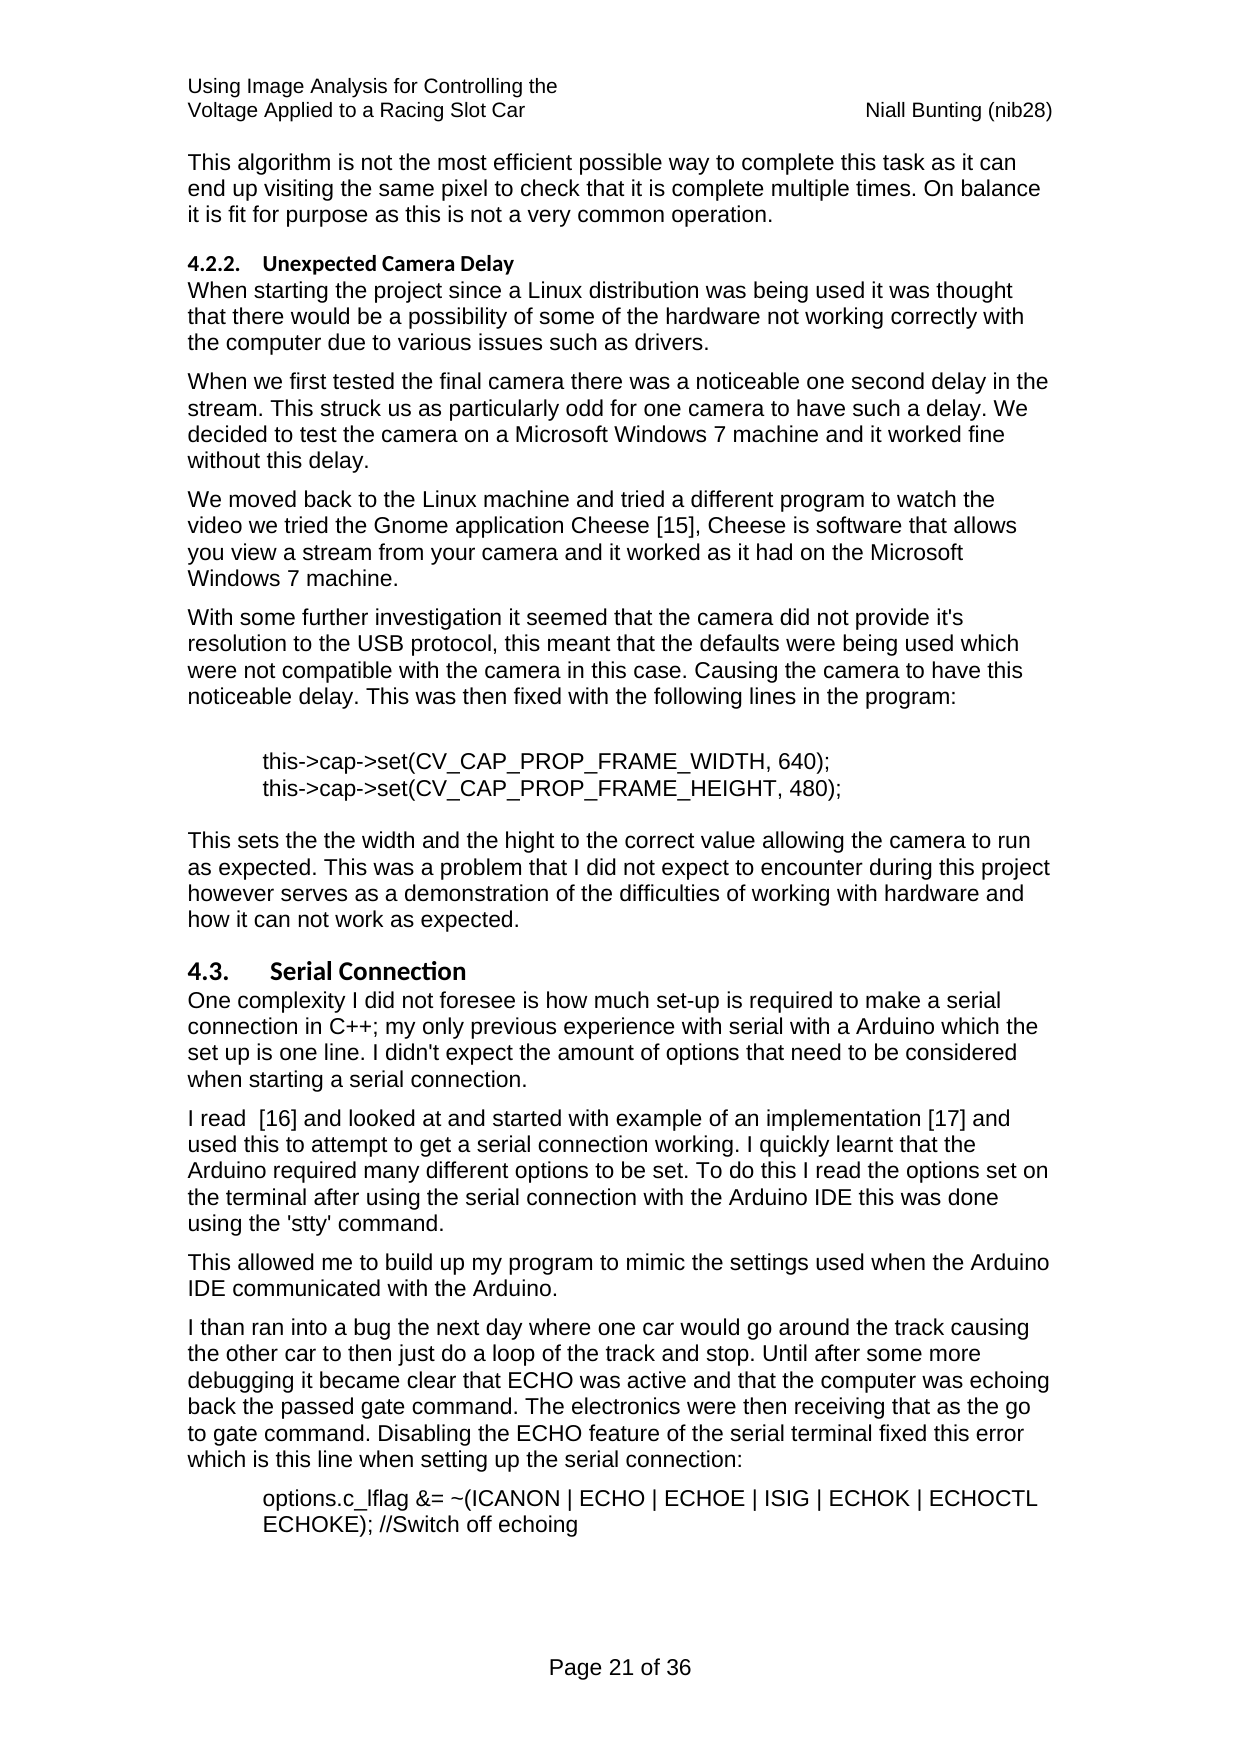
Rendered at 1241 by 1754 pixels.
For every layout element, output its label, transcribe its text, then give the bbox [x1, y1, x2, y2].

text When starting the project since a Linux distribution was being used it was thought that there would be a possibility of some of the hardware not working correctly with the computer due to various issues such as drivers. [187, 277, 1053, 356]
text options.c_lflag &= ~(ICANON | ECHO | ECHOE | ISIG | ECHOK | ECHOCTL ECHOKE); //Switch off echoing [262, 1485, 1053, 1537]
text One complexity I did not foresee is how much set-up is required to make a serial connection in C++; my only previous experience with serial with a Arduino which the set up is one line. I didn't expect the amount of options that need to be considered when starting a serial connection. [187, 987, 1053, 1092]
text This sets the the width and the hight to the correct value allowing the camera to run as expected. This was a problem that I did not expect to encounter during this project however serves as a demonstration of the difficulties of working with hardware and how it can not work as expected. [187, 827, 1053, 933]
text I than ran into a bug the next day where one car would go around the track causing the other car to then just do a loop of the track and stop. Until after some more debugging it became clear that ECHO was active and that the computer was echoing back the passed gate command. The electronics were then receiving that as the go to gate command. Disabling the ECHO feature of the serial terminal fixed this error which is this line when setting up the serial connection: [187, 1314, 1053, 1472]
text When we first tested the final camera there was a noticeable one second delay in the stream. This struck us as particularly odd for one camera to have such a delay. We decided to test the camera on a Microsoft Windows 7 machine and it worked fine without this delay. [187, 368, 1053, 474]
text this->cap->set(CV_CAP_PROP_FRAME_HEIGHT, 480); [262, 775, 1053, 801]
subtitle Serial Connection [187, 954, 1053, 987]
text I read [16] and looked at and started with example of an implementation [17] and used this to attempt to get a serial connection working. I quickly learnt that the Arduino required many different options to be set. To do this I read the options set on the terminal after using the serial connection with the Arduino IDE this was done using the 'stty' command. [187, 1104, 1053, 1236]
subtitle Unexpected Camera Delay [187, 249, 1053, 277]
text this->cap->set(CV_CAP_PROP_FRAME_WIDTH, 640); [262, 748, 1053, 775]
text This allowed me to build up my program to mimic the settings used when the Arduino IDE communicated with the Arduino. [187, 1249, 1053, 1302]
text This algorithm is not the most efficient possible way to complete this task as it can end up visiting the same pixel to check that it is complete multiple times. On balance it is fit for purpose as this is not a very common operation. [187, 149, 1053, 228]
text We moved back to the Linux machine and tried a different program to watch the video we tried the Gnome application Cheese [15], Cheese is software that allows you view a stream from your camera and it worked as it had on the Microsoft Windows 7 machine. [187, 486, 1053, 592]
text With some further investigation it seemed that the camera did not provide it's resolution to the USB protocol, this meant that the defaults were being used which were not compatible with the camera in this case. Causing the camera to have this noticeable delay. This was then fixed with the following lines in the program: [187, 604, 1053, 709]
